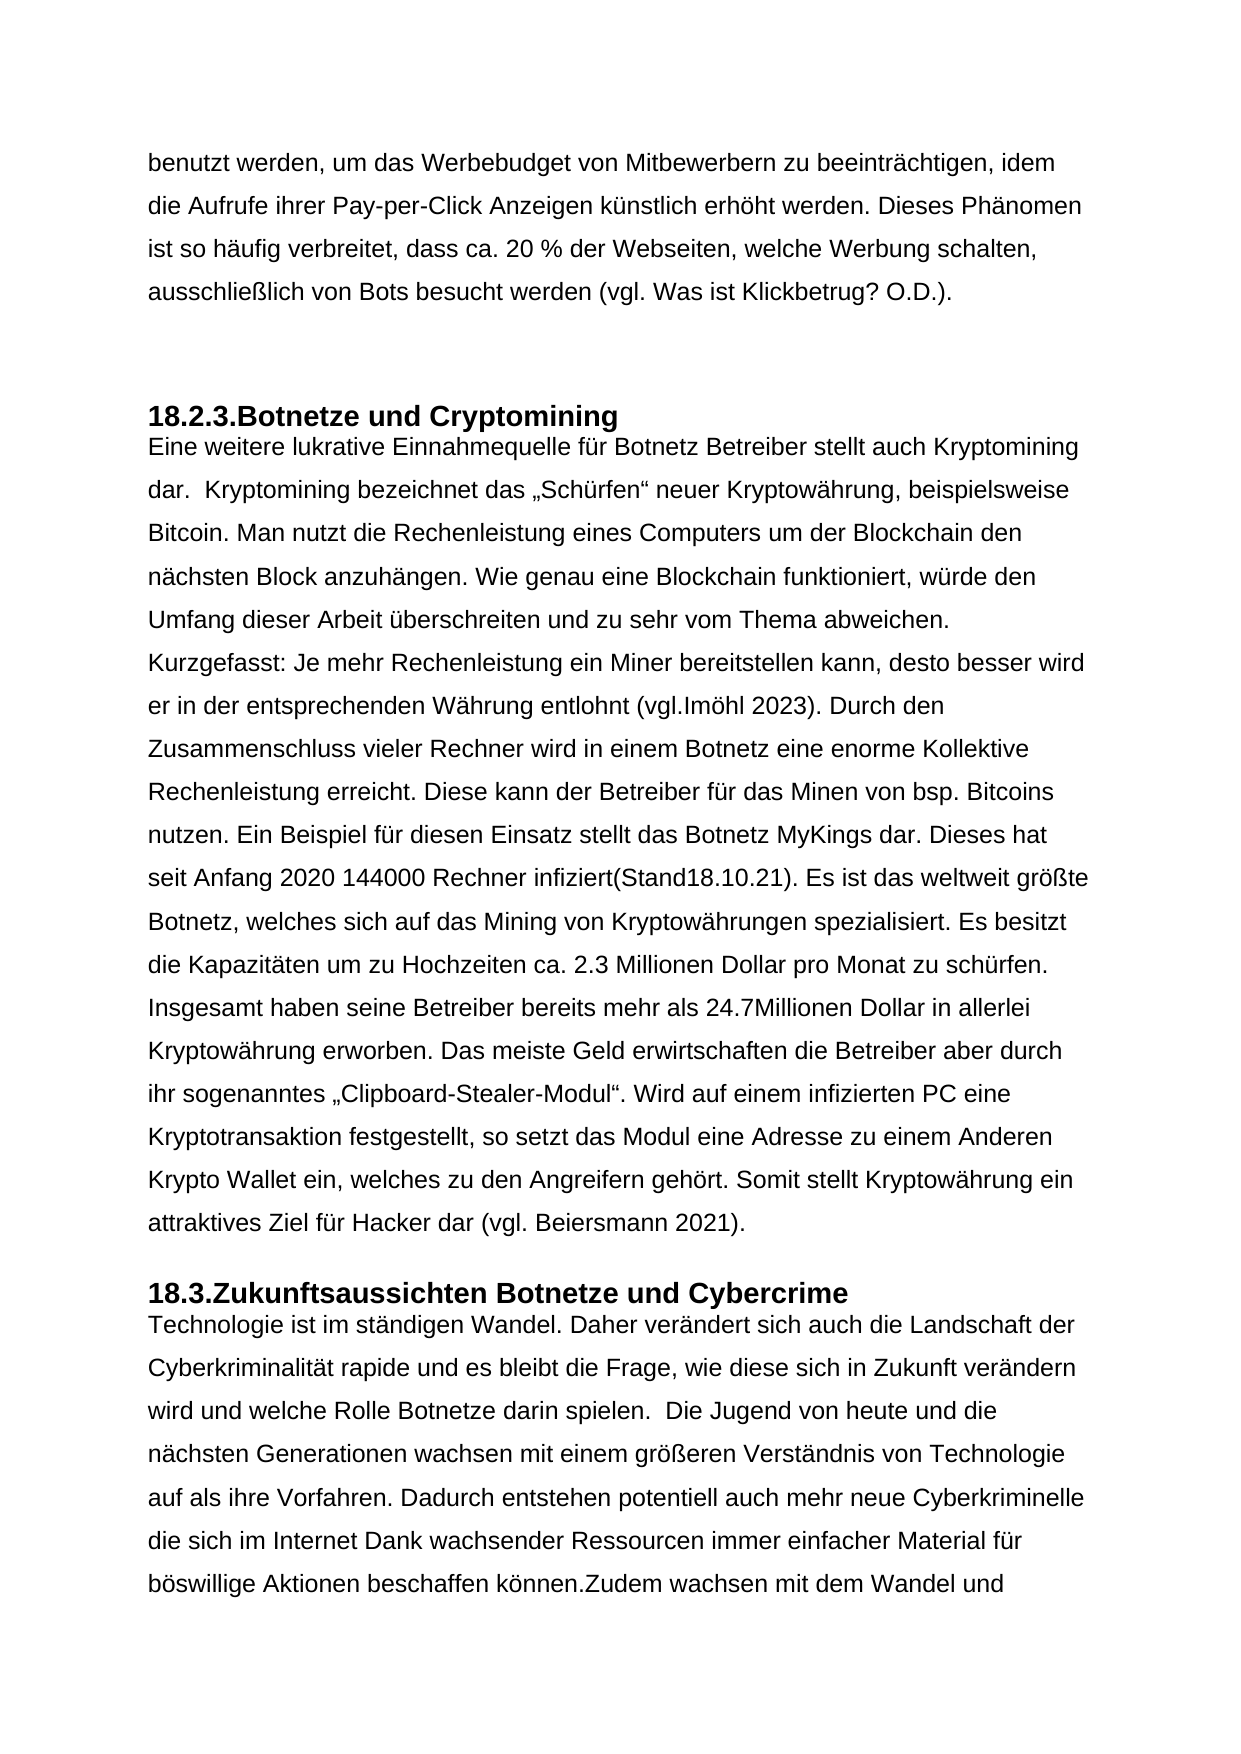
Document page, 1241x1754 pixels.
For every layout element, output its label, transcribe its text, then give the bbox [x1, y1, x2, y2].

text Eine weitere lukrative Einnahmequelle für Botnetz Betreiber stellt auch Kryptomining dar. Kryptomining bezeichnet das „Schürfen“ neuer Kryptowährung, beispielsweise Bitcoin. Man nutzt die Rechenleistung eines Computers um der Blockchain den nächsten Block anzuhängen. Wie genau eine Blockchain funktioniert, würde den Umfang dieser Arbeit überschreiten und zu sehr vom Thema abweichen. Kurzgefasst: Je mehr Rechenleistung ein Miner bereitstellen kann, desto besser wird er in der entsprechenden Währung entlohnt (vgl.Imöhl 2023). Durch den Zusammenschluss vieler Rechner wird in einem Botnetz eine enorme Kollektive Rechenleistung erreicht. Diese kann der Betreiber für das Minen von bsp. Bitcoins nutzen. Ein Beispiel für diesen Einsatz stellt das Botnetz MyKings dar. Dieses hat seit Anfang 2020 144000 Rechner infiziert(Stand18.10.21). Es ist das weltweit größte Botnetz, welches sich auf das Mining von Kryptowährungen spezialisiert. Es besitzt die Kapazitäten um zu Hochzeiten ca. 2.3 Millionen Dollar pro Monat zu schürfen. Insgesamt haben seine Betreiber bereits mehr als 24.7Millionen Dollar in allerlei Kryptowährung erworben. Das meiste Geld erwirtschaften die Betreiber aber durch ihr sogenanntes „Clipboard-Stealer-Modul“. Wird auf einem infizierten PC eine Kryptotransaktion festgestellt, so setzt das Modul eine Adresse zu einem Anderen Krypto Wallet ein, welches zu den Angreifern gehört. Somit stellt Kryptowährung ein attraktives Ziel für Hacker dar (vgl. Beiersmann 2021). [148, 432, 1093, 1237]
text Technologie ist im ständigen Wandel. Daher verändert sich auch die Landschaft der Cyberkriminalität rapide und es bleibt die Frage, wie diese sich in Zukunft verändern wird und welche Rolle Botnetze darin spielen. Die Jugend von heute und die nächsten Generationen wachsen mit einem größeren Verständnis von Technologie auf als ihre Vorfahren. Dadurch entstehen potentiell auch mehr neue Cyberkriminelle die sich im Internet Dank wachsender Ressourcen immer einfacher Material für böswillige Aktionen beschaffen können.Zudem wachsen mit dem Wandel und [148, 1310, 1093, 1598]
subtitle 18.3.Zukunftsaussichten Botnetze und Cybercrime [148, 1277, 1093, 1310]
subtitle 18.2.3.Botnetze und Cryptomining [148, 399, 1093, 432]
text benutzt werden, um das Werbebudget von Mitbewerbern zu beeinträchtigen, idem die Aufrufe ihrer Pay-per-Click Anzeigen künstlich erhöht werden. Dieses Phänomen ist so häufig verbreitet, dass ca. 20 % der Webseiten, welche Werbung schalten, ausschließlich von Bots besucht werden (vgl. Was ist Klickbetrug? O.D.). [148, 148, 1093, 306]
